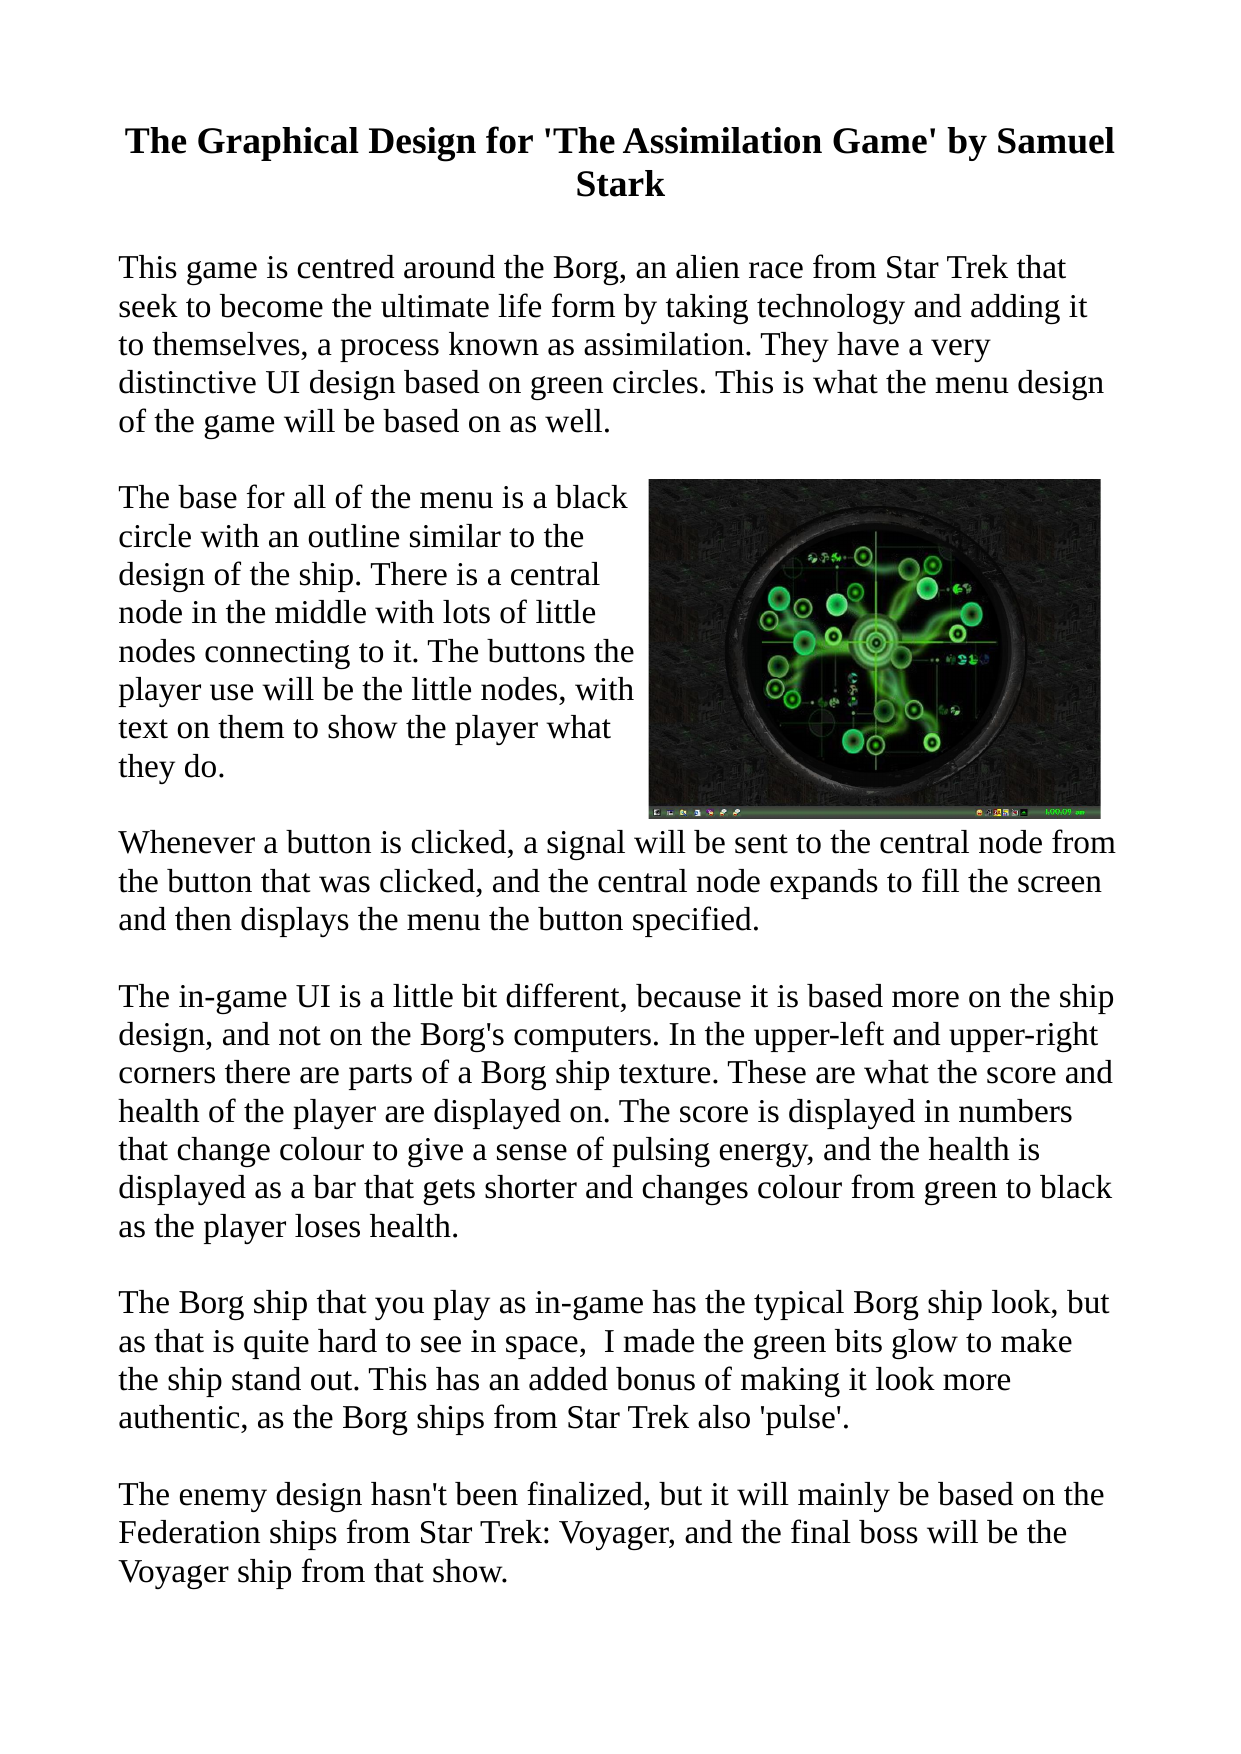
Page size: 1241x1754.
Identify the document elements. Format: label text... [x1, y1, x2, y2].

text The enemy design hasn't been finalized, but it will mainly be based on the Federation ships from Star Trek: Voyager, and the final boss will be the Voyager ship from that show. [118, 1474, 1122, 1589]
text The Borg ship that you play as in-game has the typical Borg ship look, but as that is quite hard to see in space, I made the green bits glow to make the ship stand out. This has an added bonus of making it look more authentic, as the Borg ships from Star Trek also 'pulse'. [118, 1282, 1122, 1436]
picture [648, 479, 1101, 819]
text The Graphical Design for 'The Assimilation Game' by Samuel Stark [118, 118, 1122, 204]
text This game is centred around the Borg, an alien race from Star Trek that seek to become the ultimate life form by taking technology and adding it to themselves, a process known as assimilation. They have a very distinctive UI design based on green circles. This is what the menu design of the game will be based on as well. [118, 247, 1122, 439]
text The base for all of the menu is a black circle with an outline similar to the design of the ship. There is a central node in the middle with lots of little nodes connecting to it. The buttons the player use will be the little nodes, with text on them to show the player what they do. [118, 477, 1122, 784]
text Whenever a button is clicked, a signal will be sent to the central node from the button that was clicked, and the central node expands to fill the screen and then displays the menu the button specified. [118, 822, 1122, 937]
text The in-game UI is a little bit different, because it is based more on the ship design, and not on the Borg's computers. In the upper-left and upper-right corners there are parts of a Borg ship texture. These are what the score and health of the player are displayed on. The score is displayed in numbers that change colour to give a sense of pulsing energy, and the health is displayed as a bar that gets shorter and changes colour from green to black as the player loses health. [118, 976, 1122, 1244]
